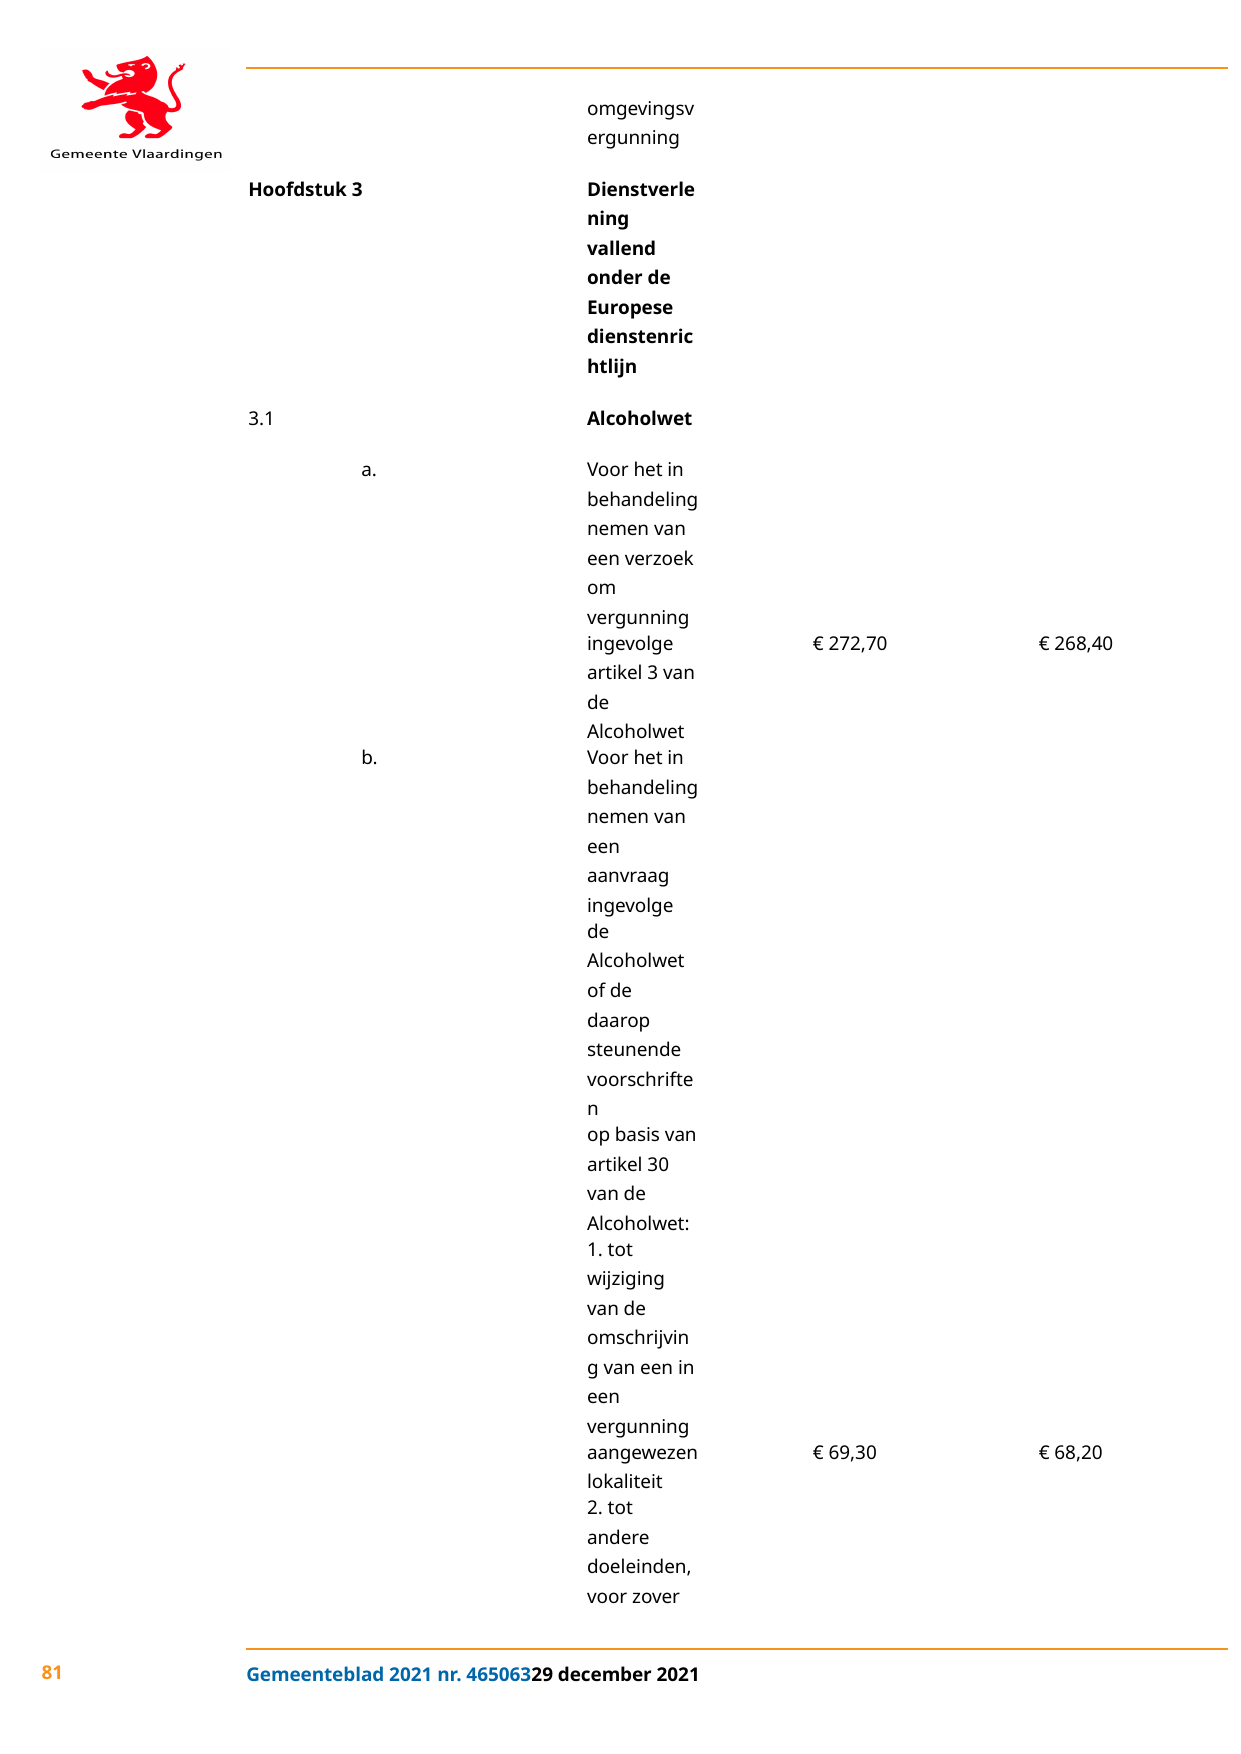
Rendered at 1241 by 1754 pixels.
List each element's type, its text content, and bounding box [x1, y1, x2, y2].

table_cell [926, 630, 1038, 744]
table_cell b. [361, 744, 474, 918]
table_cell [474, 95, 587, 150]
table_cell aangewezen lokaliteit [587, 1439, 700, 1494]
table_cell [361, 1494, 474, 1609]
table_cell [813, 379, 926, 405]
table_cell [361, 379, 474, 405]
table_cell [248, 1121, 361, 1236]
table_cell [1039, 456, 1152, 630]
table_cell [813, 744, 926, 918]
table_cell [474, 1121, 587, 1236]
table_cell [813, 95, 926, 150]
table_cell [813, 431, 926, 456]
table_cell [700, 918, 813, 1121]
table_cell [926, 744, 1038, 918]
table_cell [1039, 918, 1152, 1121]
table_cell [587, 150, 700, 176]
table_cell [700, 1439, 813, 1494]
table_cell [926, 918, 1038, 1121]
table_cell [474, 630, 587, 744]
table_cell [248, 744, 361, 918]
table_cell [1039, 176, 1152, 379]
table_cell [813, 150, 926, 176]
table_cell [361, 630, 474, 744]
table_cell [1039, 95, 1152, 150]
table_cell [1039, 150, 1152, 176]
table_cell [1039, 1494, 1152, 1609]
table_cell op basis van artikel 30 van de Alcoholwet: [587, 1121, 700, 1236]
picture [41, 47, 231, 172]
table_cell [248, 431, 361, 456]
table_cell [700, 379, 813, 405]
table_cell [926, 95, 1038, 150]
table_cell omgevingsvergunning [587, 95, 700, 150]
table_cell [361, 95, 474, 150]
table_cell [248, 1236, 361, 1439]
table_cell [700, 1494, 813, 1609]
table_cell [361, 1439, 474, 1494]
table_cell [474, 405, 587, 431]
table_cell [248, 150, 361, 176]
table_cell ingevolge artikel 3 van de Alcoholwet [587, 630, 700, 744]
table_cell [1039, 405, 1152, 431]
table_cell € 68,20 [1039, 1439, 1152, 1494]
table_cell [248, 918, 361, 1121]
table_cell [361, 918, 474, 1121]
table_cell € 69,30 [813, 1439, 926, 1494]
table_cell [926, 150, 1038, 176]
table_cell [813, 456, 926, 630]
table_cell [361, 1121, 474, 1236]
table_cell [813, 1494, 926, 1609]
table_cell [248, 95, 361, 150]
table_cell [926, 1494, 1038, 1609]
table_cell [474, 1439, 587, 1494]
table_cell [926, 405, 1038, 431]
table_cell [813, 1236, 926, 1439]
table_cell [474, 456, 587, 630]
table_cell [1039, 744, 1152, 918]
table_cell 1. tot wijziging van de omschrijving van een in een vergunning [587, 1236, 700, 1439]
table_cell [926, 456, 1038, 630]
table_cell [700, 1121, 813, 1236]
table_cell [700, 1236, 813, 1439]
table_cell [926, 431, 1038, 456]
table_cell [700, 431, 813, 456]
table_cell [248, 1439, 361, 1494]
table_cell [361, 431, 474, 456]
table_cell [361, 150, 474, 176]
table_cell [474, 1494, 587, 1609]
table_cell [587, 379, 700, 405]
table_cell Hoofdstuk 3 [248, 176, 474, 379]
table_cell [813, 918, 926, 1121]
table_cell [587, 431, 700, 456]
table_cell [813, 176, 926, 379]
table_cell [361, 1236, 474, 1439]
table_cell 3.1 [248, 405, 361, 431]
table_cell Dienstverlening vallend onder de Europese dienstenrichtlijn [587, 176, 700, 379]
table_cell [474, 1236, 587, 1439]
table_cell [248, 1494, 361, 1609]
table_cell [1039, 1236, 1152, 1439]
table_cell [1039, 431, 1152, 456]
table_cell [700, 405, 813, 431]
table_cell [926, 176, 1038, 379]
table_cell 2. tot andere doeleinden, voor zover [587, 1494, 700, 1609]
table_cell [926, 1236, 1038, 1439]
table_cell [474, 176, 587, 379]
table_cell [474, 744, 587, 918]
table_cell [700, 95, 813, 150]
table_cell [361, 405, 474, 431]
table_cell [248, 379, 361, 405]
table_cell [700, 150, 813, 176]
table_cell a. [361, 456, 474, 630]
table_cell [813, 1121, 926, 1236]
table_cell [813, 405, 926, 431]
table_cell Voor het in behandeling nemen van een aanvraag ingevolge [587, 744, 700, 918]
table_cell Alcoholwet [587, 405, 700, 431]
table_cell [248, 456, 361, 630]
table_cell [474, 918, 587, 1121]
table_cell [700, 630, 813, 744]
table_cell [700, 456, 813, 630]
table_cell [474, 150, 587, 176]
table_cell [926, 379, 1038, 405]
table_cell [1039, 1121, 1152, 1236]
table_cell [248, 630, 361, 744]
table_cell € 268,40 [1039, 630, 1152, 744]
table_cell de Alcoholwet of de daarop steunende voorschriften [587, 918, 700, 1121]
table_cell [474, 379, 587, 405]
table_cell Voor het in behandeling nemen van een verzoek om vergunning [587, 456, 700, 630]
table_cell [700, 744, 813, 918]
table_cell [474, 431, 587, 456]
table_cell [926, 1439, 1038, 1494]
table_cell € 272,70 [813, 630, 926, 744]
table_cell [700, 176, 813, 379]
table_cell [926, 1121, 1038, 1236]
table_cell [1039, 379, 1152, 405]
